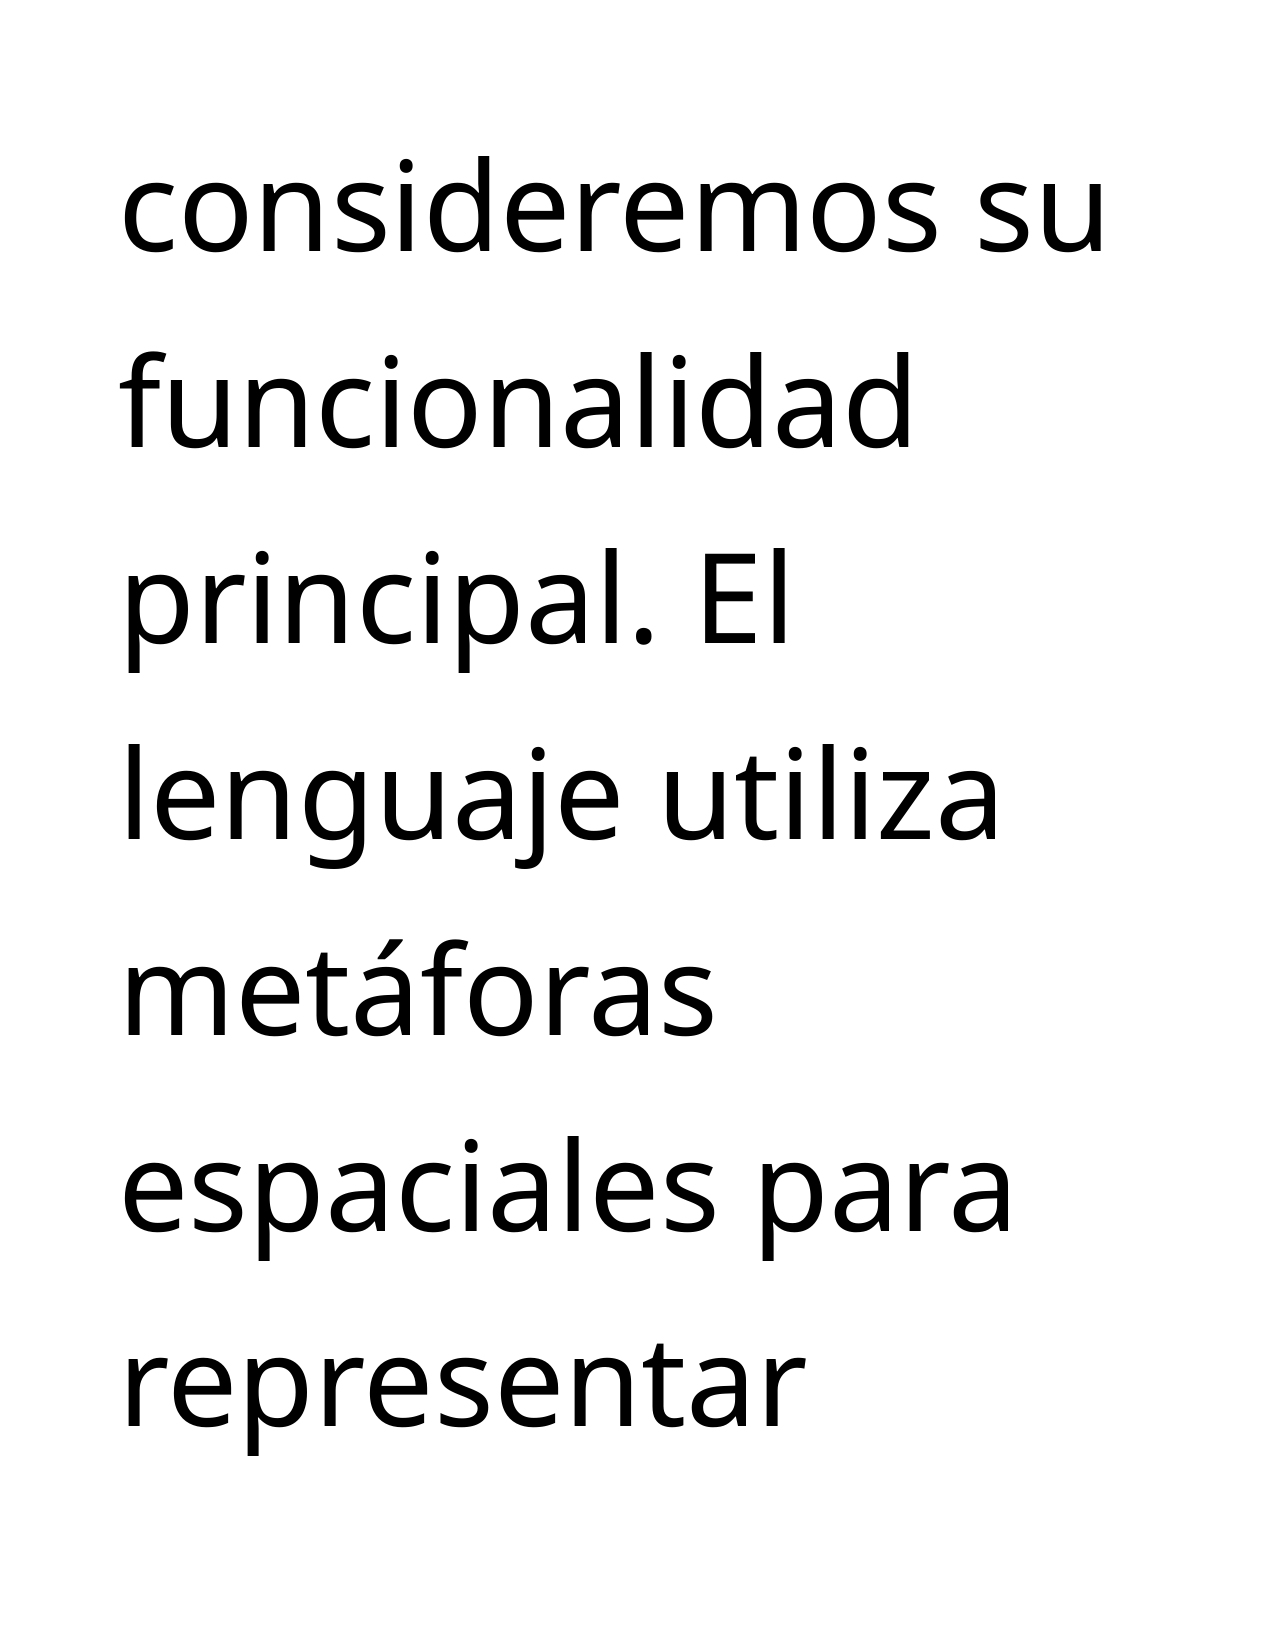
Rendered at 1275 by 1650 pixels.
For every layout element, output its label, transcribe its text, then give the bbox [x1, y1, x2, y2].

text consideremos su funcionalidad principal. El lenguaje utiliza metáforas espaciales para representar [118, 118, 1157, 1463]
